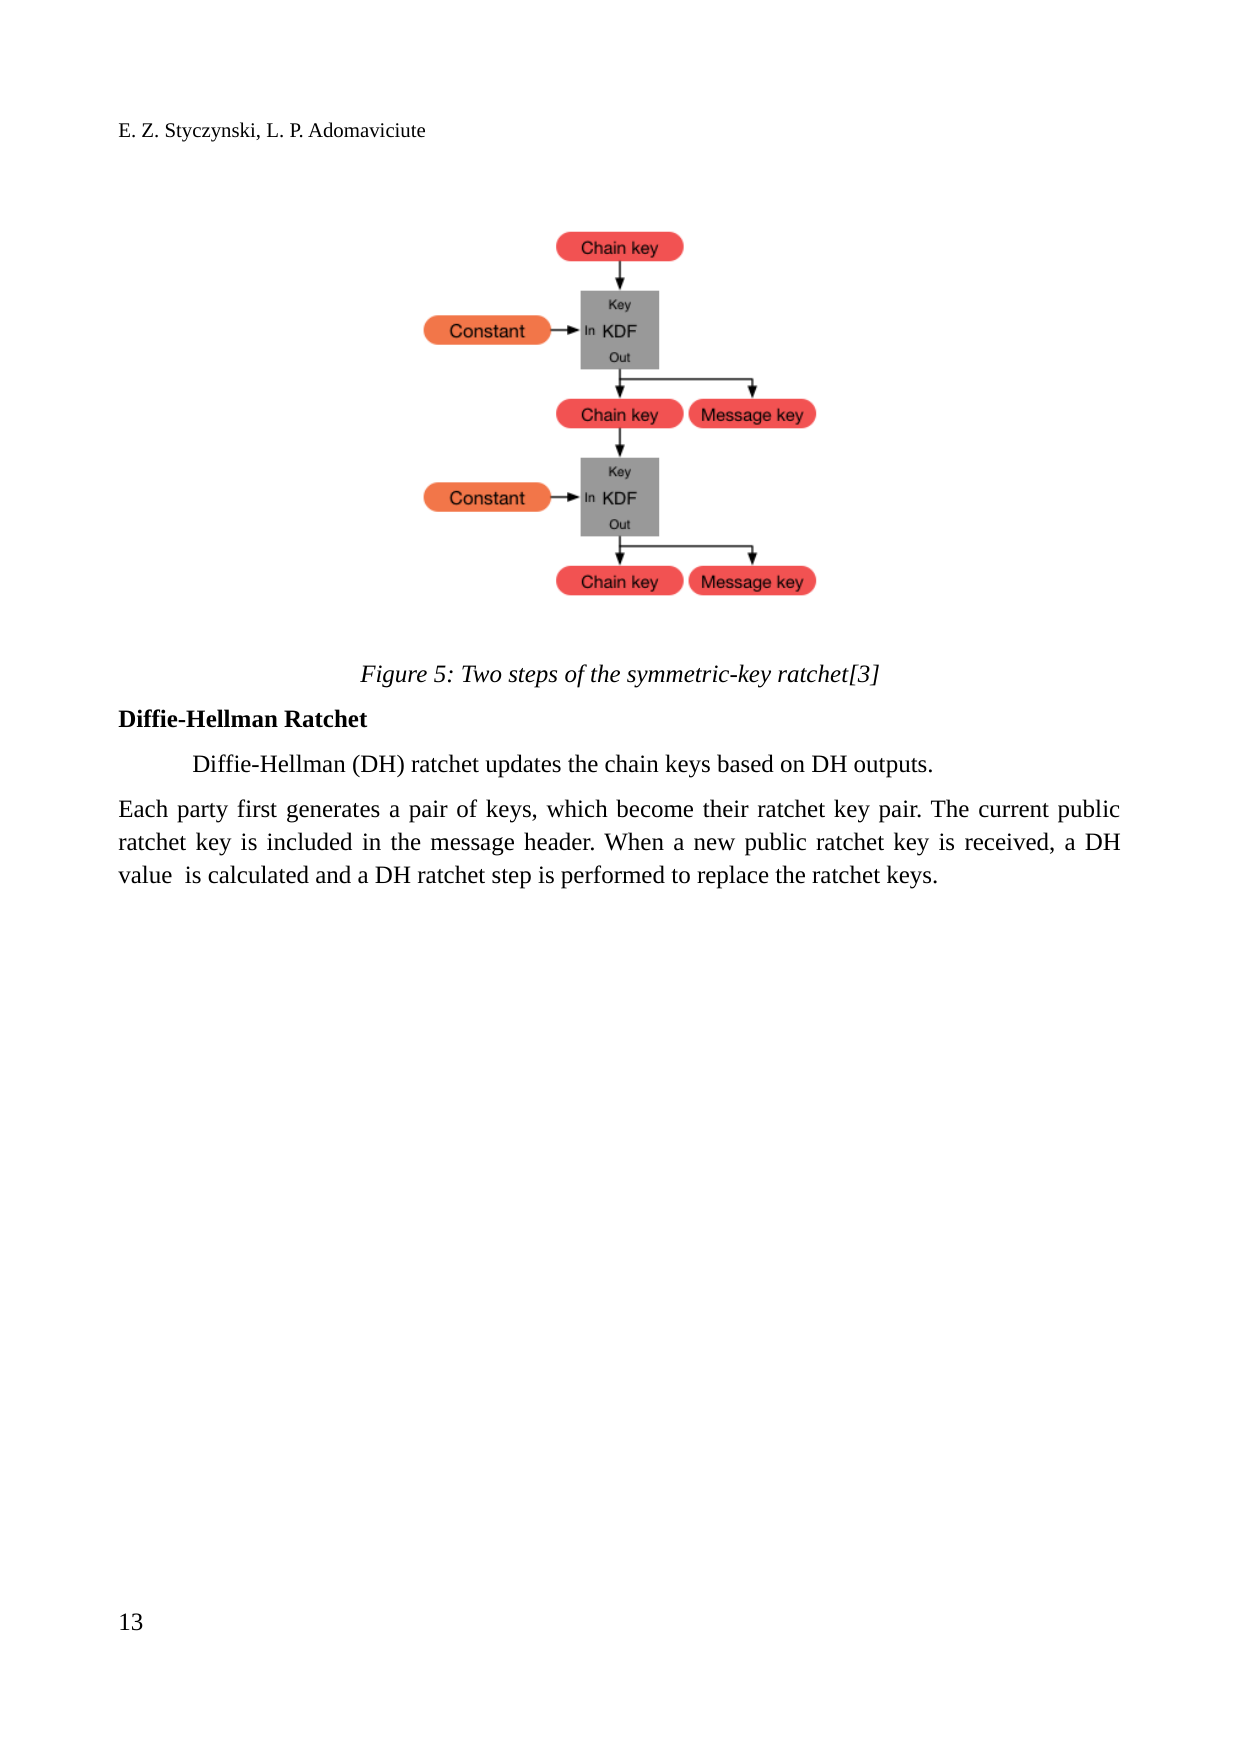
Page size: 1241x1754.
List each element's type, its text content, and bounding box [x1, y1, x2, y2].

text Figure 5: Two steps of the symmetric-key ratchet[3] [306, 647, 934, 688]
picture [306, 184, 934, 647]
text Diffie-Hellman (DH) ratchet updates the chain keys based on DH outputs. [118, 749, 1122, 777]
text Each party first generates a pair of keys, which become their ratchet key pair. The current public ratchet key is included in the message header. When a new public ratchet key is received, a DH value is calculated and a DH ratchet step is performed to replace the ratchet keys. [118, 794, 1122, 888]
text Diffie-Hellman Ratchet [118, 704, 1122, 733]
